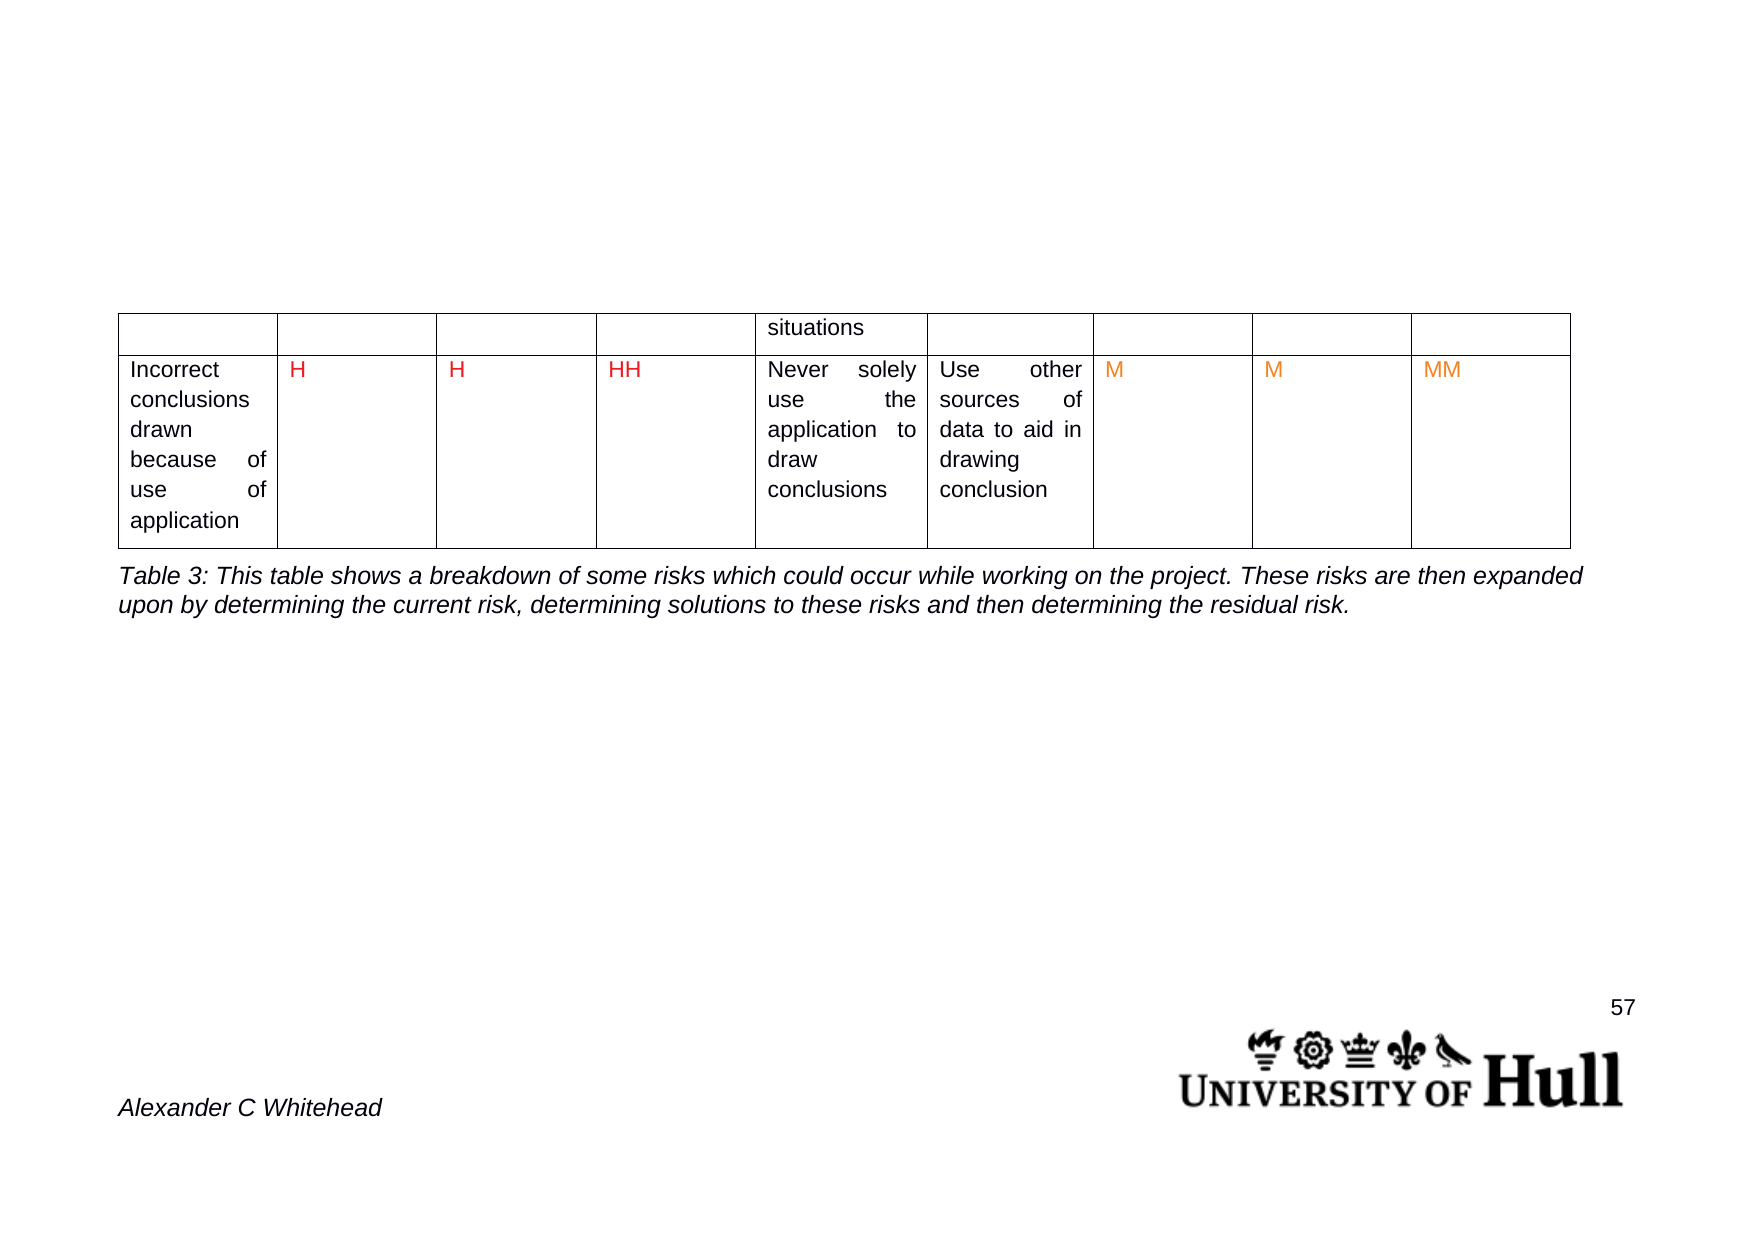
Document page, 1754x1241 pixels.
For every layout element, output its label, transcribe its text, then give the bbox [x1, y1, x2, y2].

table_cell [437, 314, 596, 354]
table_cell H [437, 356, 596, 547]
table_cell situations [756, 314, 927, 354]
table_cell Incorrect conclusions drawn because of use of application [119, 356, 277, 547]
table_cell [1094, 314, 1252, 354]
text Table 3: This table shows a breakdown of some risks which could occur while working on the project. These risks are then expanded upon by determining the current risk, determining solutions to these risks and then determining the residual risk. [118, 561, 1636, 618]
table_cell Use other sources of data to aid in drawing conclusion [928, 356, 1093, 547]
table_cell [597, 314, 755, 354]
table_cell M [1253, 356, 1411, 547]
table_cell M [1094, 356, 1252, 547]
table_cell Never solely use the application to draw conclusions [756, 356, 927, 547]
table_cell [119, 314, 277, 354]
picture [1172, 1020, 1632, 1117]
table_cell MM [1412, 356, 1570, 547]
table_cell HH [597, 356, 755, 547]
table_cell [278, 314, 436, 354]
table_cell [1253, 314, 1411, 354]
table_cell H [278, 356, 436, 547]
table_cell [1412, 314, 1570, 354]
table_cell [928, 314, 1093, 354]
